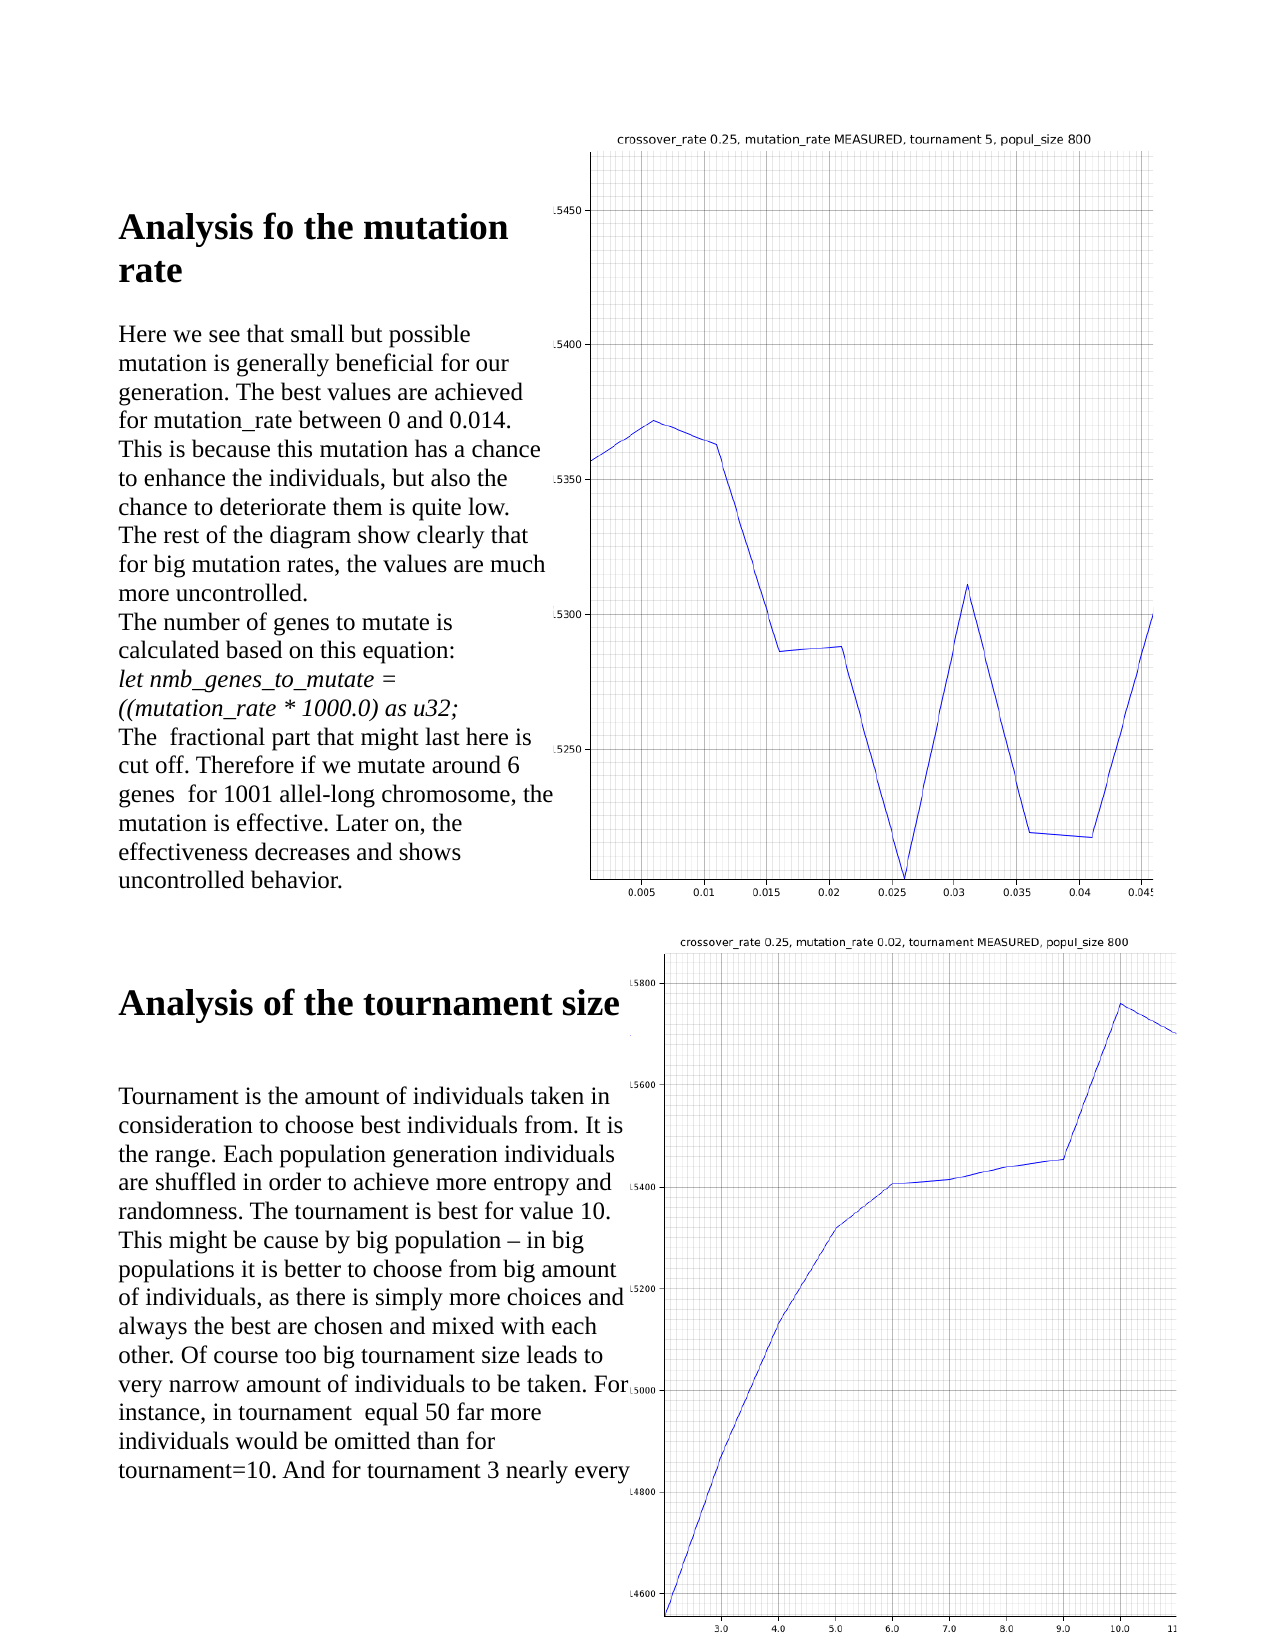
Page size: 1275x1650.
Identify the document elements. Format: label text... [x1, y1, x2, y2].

text The fractional part that might last here is cut off. Therefore if we mutate around 6 genes for 1001 allel-long chromosome, the mutation is effective. Later on, the effectiveness decreases and shows uncontrolled behavior. [118, 722, 553, 894]
text Analysis fo the mutation rate [118, 204, 553, 291]
text Here we see that small but possible mutation is generally beneficial for our generation. The best values are achieved for mutation_rate between 0 and 0.014. This is because this mutation has a chance to enhance the individuals, but also the chance to deteriorate them is quite low. The rest of the diagram show clearly that for big mutation rates, the values are much more uncontrolled. [118, 319, 553, 607]
picture [630, 933, 1177, 1650]
text Tournament is the amount of individuals taken in consideration to choose best individuals from. It is the range. Each population generation individuals are shuffled in order to achieve more entropy and randomness. The tournament is best for value 10. This might be cause by big population – in big populations it is better to choose from big amount of individuals, as there is simply more choices and always the best are chosen and mixed with each other. Of course too big tournament size leads to very narrow amount of individuals to be taken. For instance, in tournament equal 50 far more individuals would be omitted than for tournament=10. And for tournament 3 nearly every [118, 1081, 630, 1484]
text Analysis of the tournament size [118, 981, 630, 1024]
text The number of genes to mutate is calculated based on this equation: [118, 607, 553, 664]
picture [553, 129, 1154, 916]
text let nmb_genes_to_mutate = ((mutation_rate * 1000.0) as u32; [118, 664, 553, 722]
